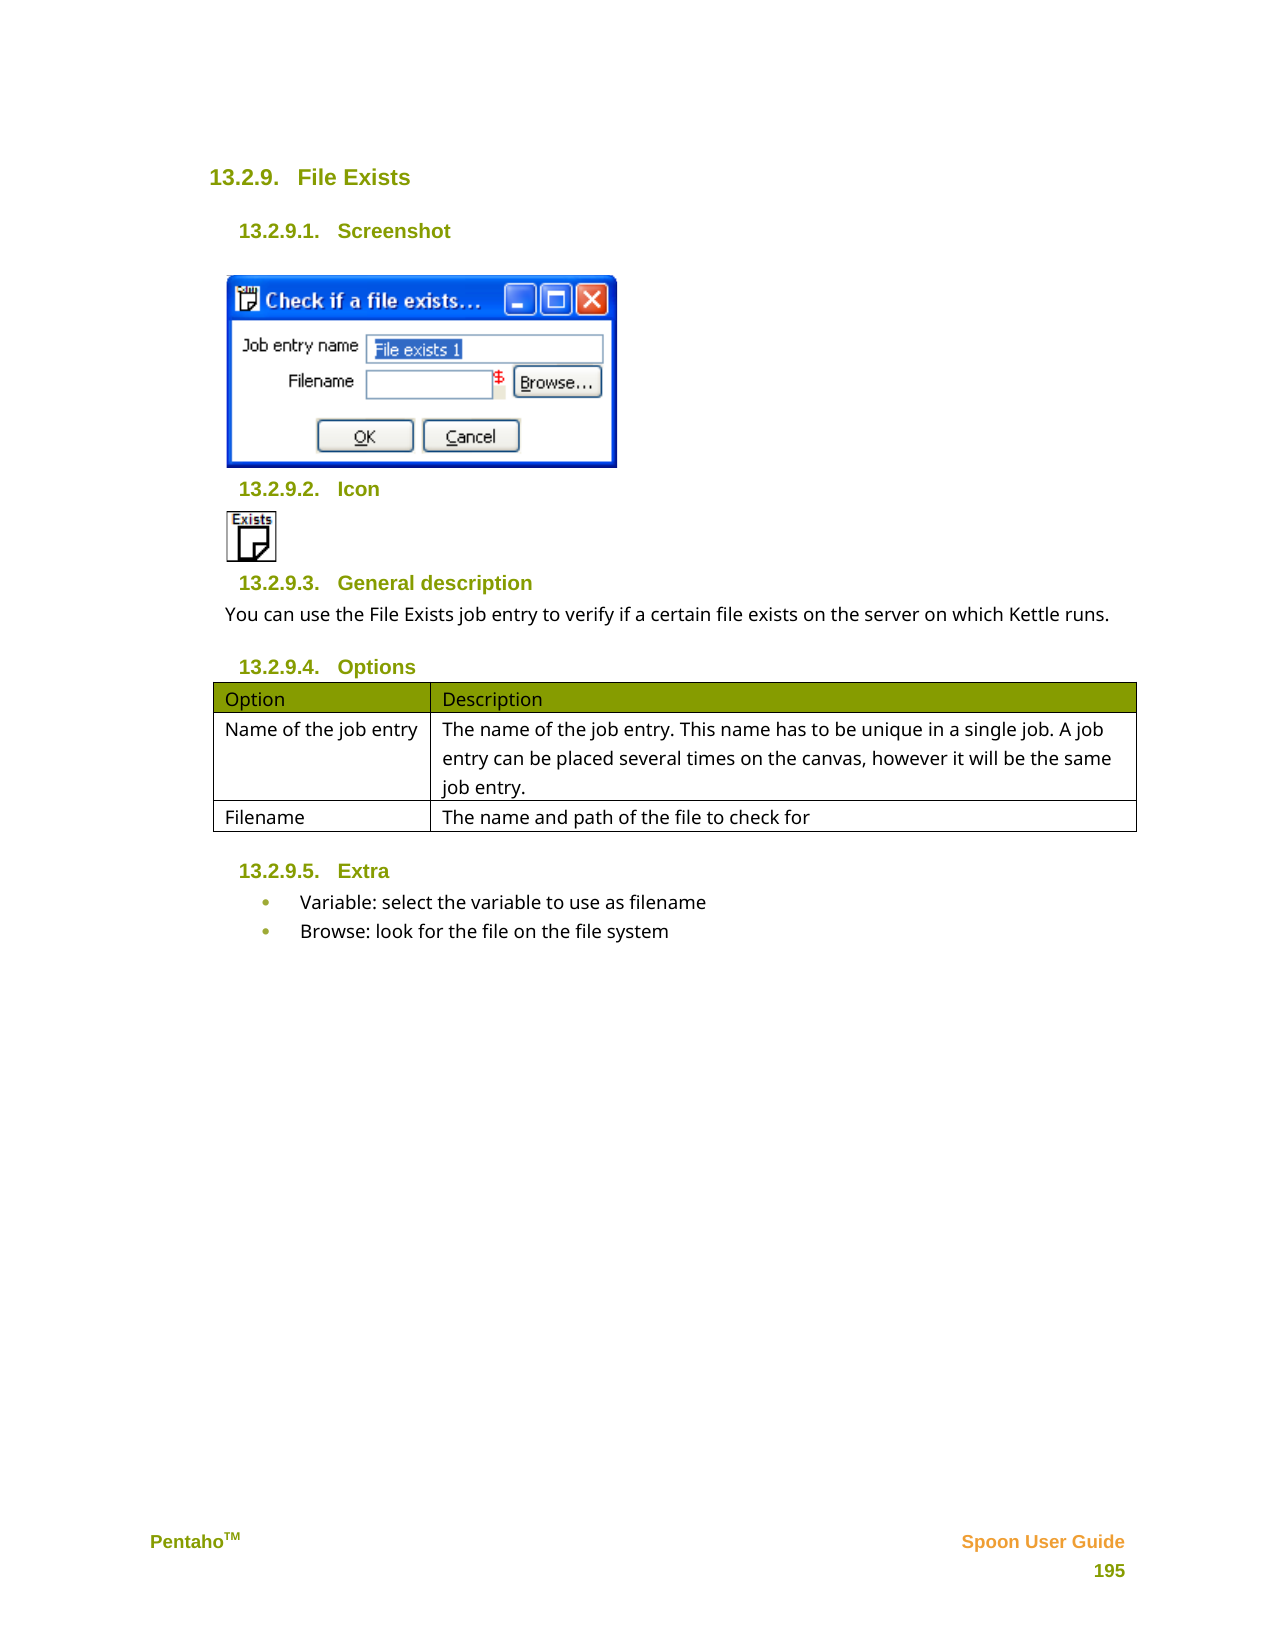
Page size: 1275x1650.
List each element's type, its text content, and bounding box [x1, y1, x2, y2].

picture [226, 275, 618, 468]
subtitle Icon [239, 474, 1125, 503]
table_cell Name of the job entry [214, 713, 430, 800]
subtitle Screenshot [239, 211, 1125, 246]
subtitle Options [239, 646, 1125, 681]
table_header Description [431, 683, 1136, 712]
list Browse: look for the file on the file system [262, 915, 1125, 944]
table_cell The name of the job entry. This name has to be unique in a single job. A job entry can be placed several times on the canvas, however it will be the same job entry. [431, 713, 1136, 800]
table_cell Filename [214, 801, 430, 831]
list Variable: select the variable to use as filename [262, 886, 1125, 915]
table_header Option [214, 683, 430, 712]
subtitle Extra [239, 851, 1125, 885]
table_cell The name and path of the file to check for [431, 801, 1136, 831]
text You can use the File Exists job entry to verify if a certain file exists on the server on which Kettle runs. [225, 598, 1125, 627]
subtitle File Exists [209, 157, 1125, 192]
picture [226, 511, 277, 562]
subtitle General description [239, 568, 1125, 598]
